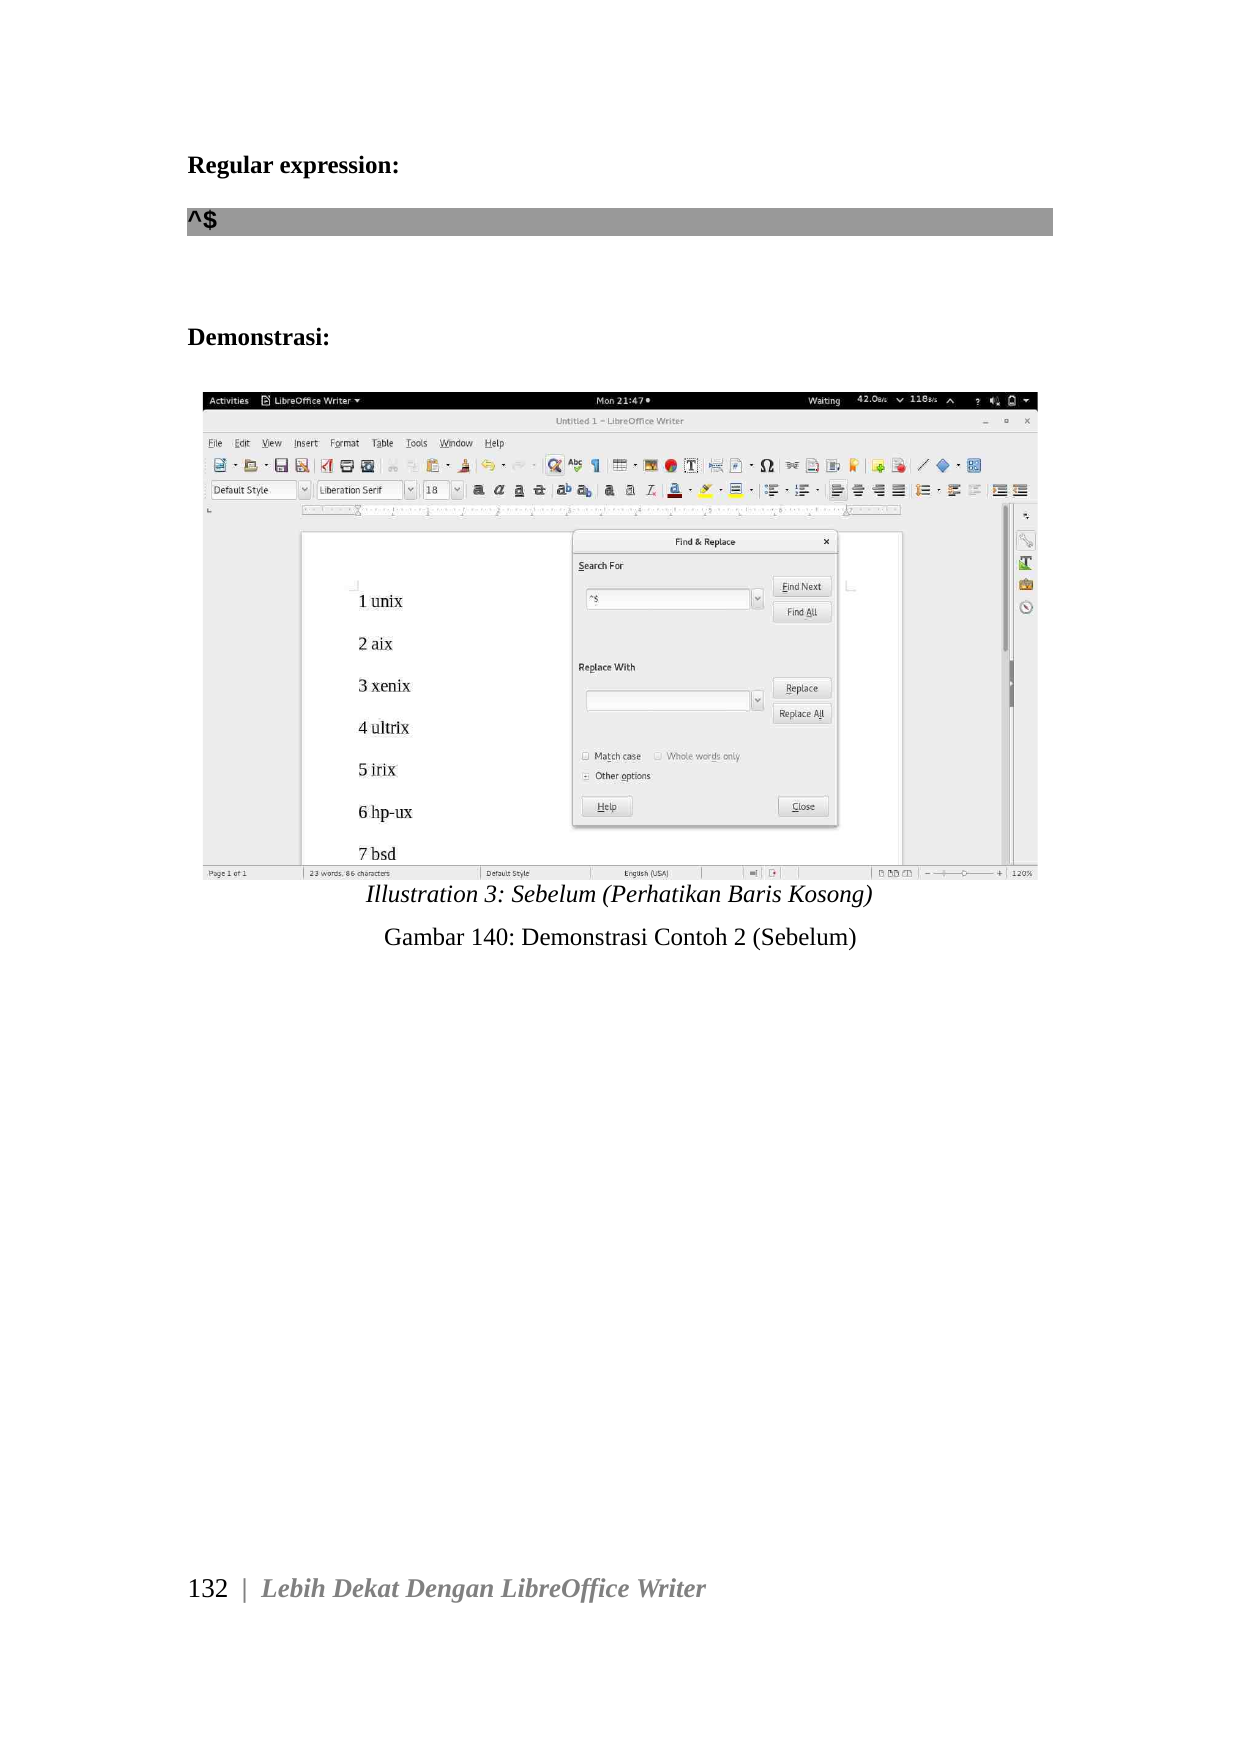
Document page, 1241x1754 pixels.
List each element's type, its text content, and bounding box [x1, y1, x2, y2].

text Illustration 3: Sebelum (Perhatikan Baris Kosong) [187, 880, 1053, 908]
text Gambar 140: Demonstrasi Contoh 2 (Sebelum) [187, 908, 1053, 951]
text [187, 380, 1053, 393]
text ^$ [187, 208, 1053, 236]
picture [202, 392, 1038, 880]
text Regular expression: [187, 150, 1053, 179]
text Demonstrasi: [187, 322, 1053, 351]
